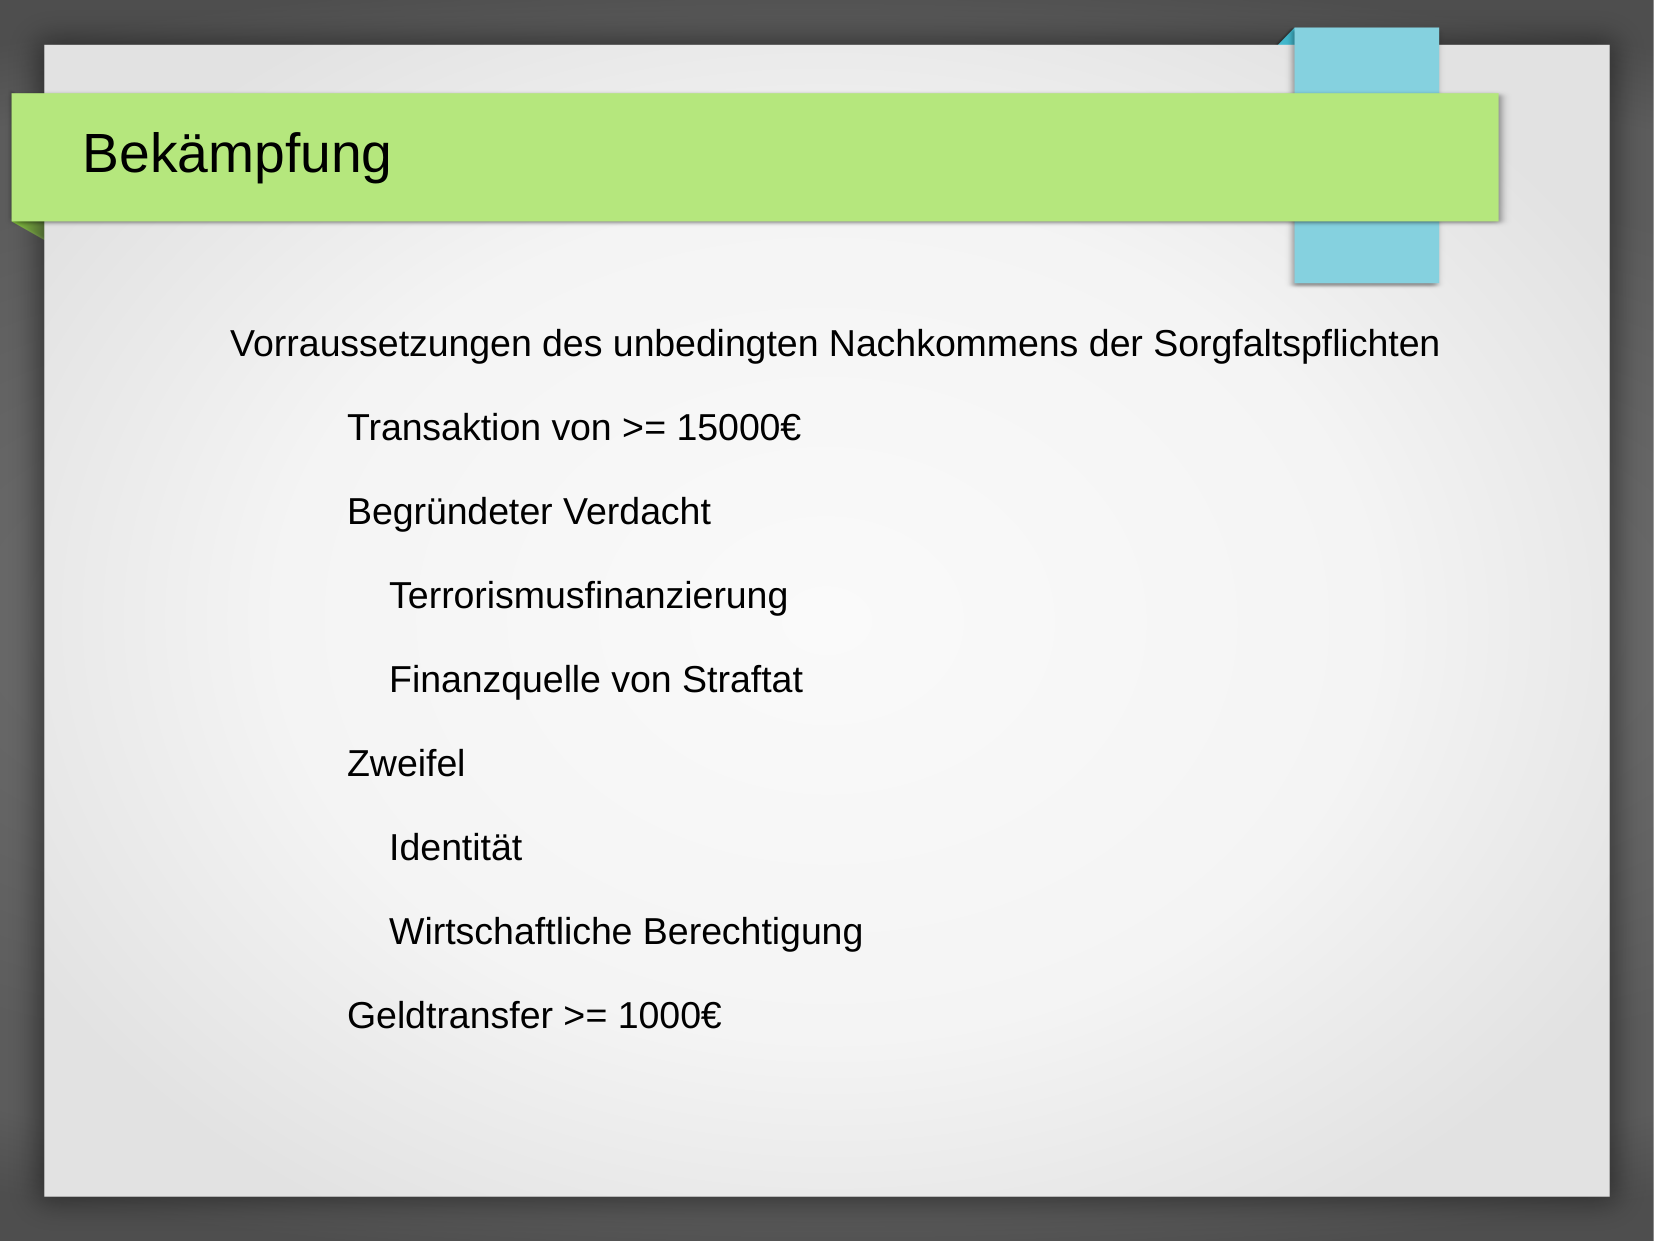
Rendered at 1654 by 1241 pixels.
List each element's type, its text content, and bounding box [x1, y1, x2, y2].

title Bekämpfung [82, 49, 1571, 257]
picture [0, 0, 1654, 1241]
text_box Vorraussetzungen des unbedingten Nachkommens der Sorgfaltspflichten Transaktion von >= 15000€ Begründeter Verdacht Terrorismusfinanzierung Finanzquelle von Straftat Zweifel Identität Wirtschaftliche Berechtigung Geldtransfer >= 1000€ [215, 315, 1456, 1128]
